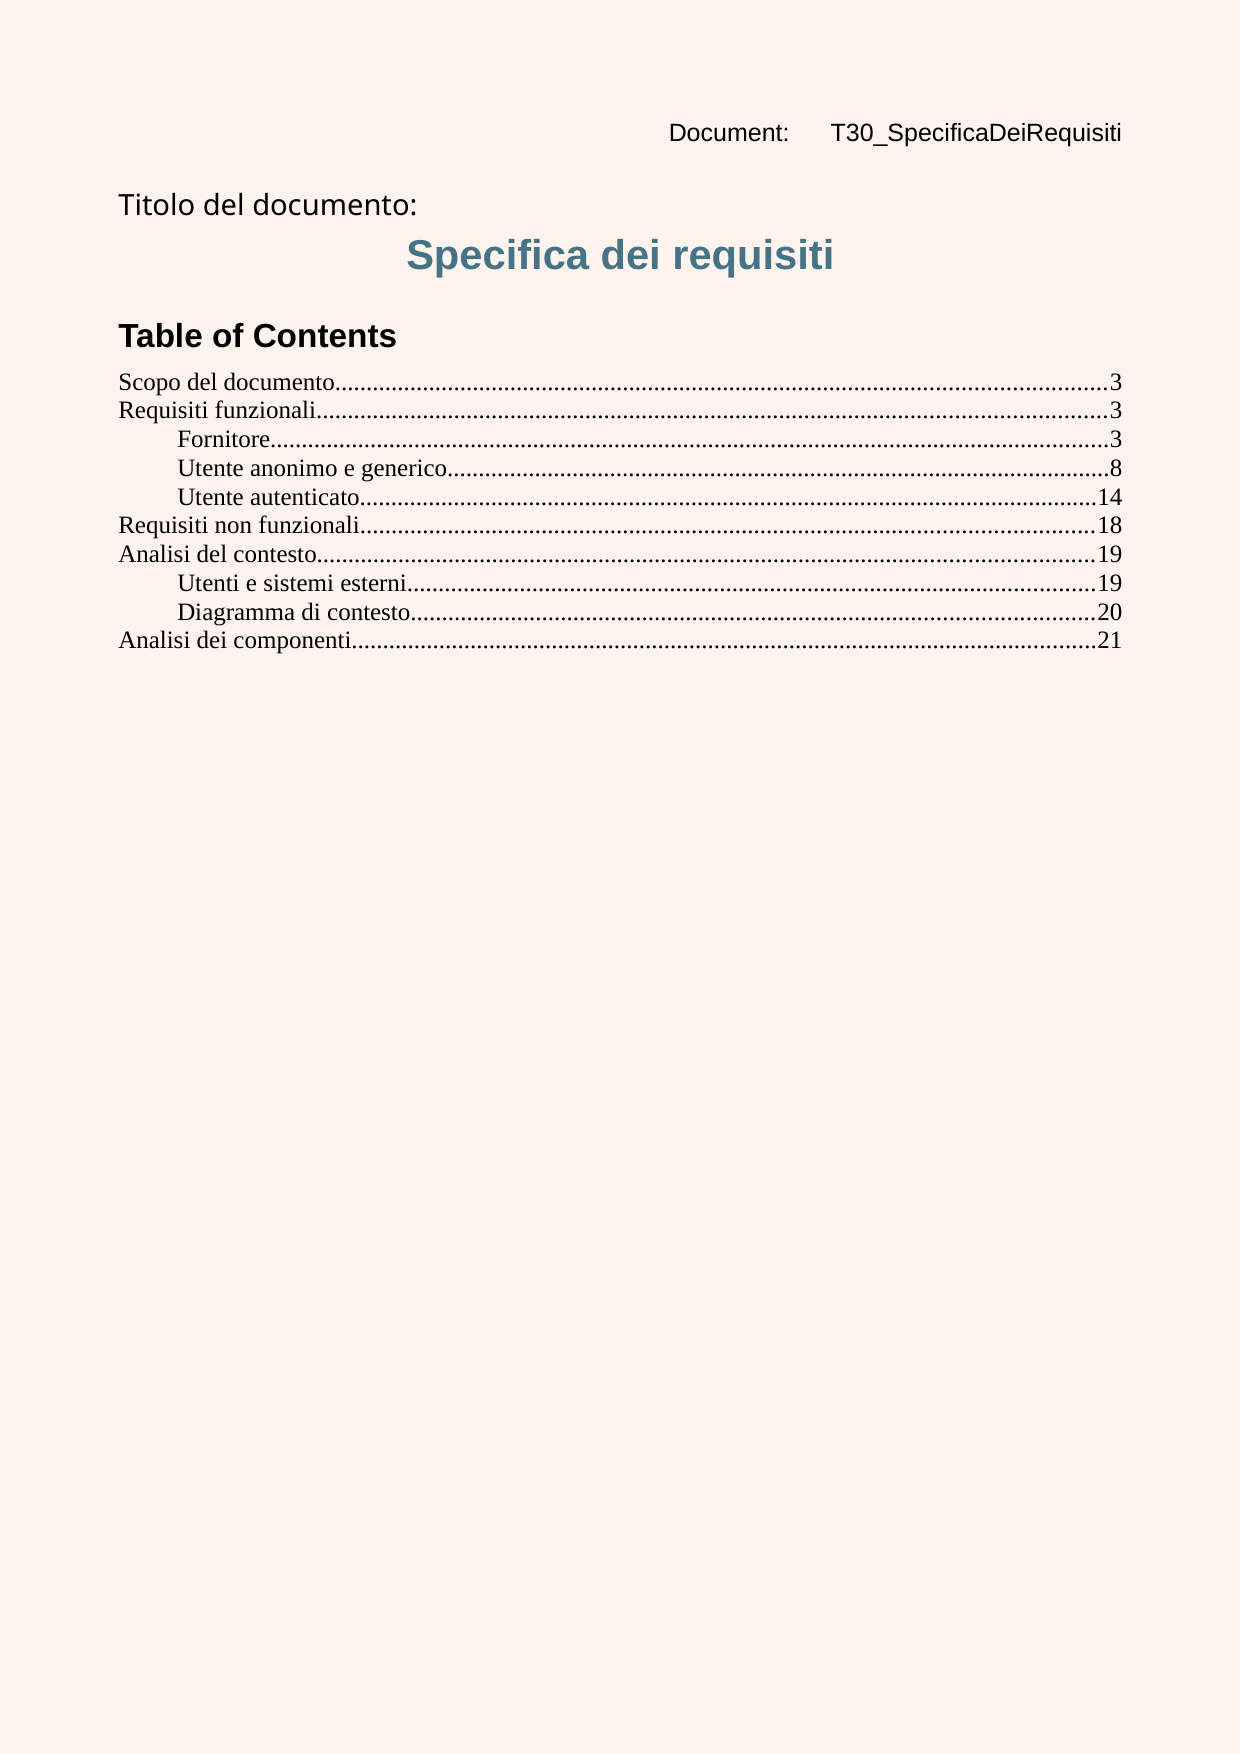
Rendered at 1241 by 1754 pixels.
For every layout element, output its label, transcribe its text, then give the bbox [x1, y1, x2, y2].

text Utenti e sistemi esterni 19 [177, 568, 1122, 597]
text Utente autenticato 14 [177, 482, 1122, 511]
subtitle Specifica dei requisiti [118, 231, 1122, 278]
text Scopo del documento 3 [118, 367, 1122, 396]
text Titolo del documento: [118, 176, 1122, 224]
subtitle Table of Contents [118, 316, 1122, 354]
text Diagramma di contesto 20 [177, 597, 1122, 626]
text Utente anonimo e generico 8 [177, 453, 1122, 482]
text Analisi del contesto 19 [118, 539, 1122, 568]
text Fornitore 3 [177, 424, 1122, 453]
text Requisiti funzionali 3 [118, 396, 1122, 424]
text Requisiti non funzionali 18 [118, 511, 1122, 539]
text Analisi dei componenti 21 [118, 626, 1122, 654]
